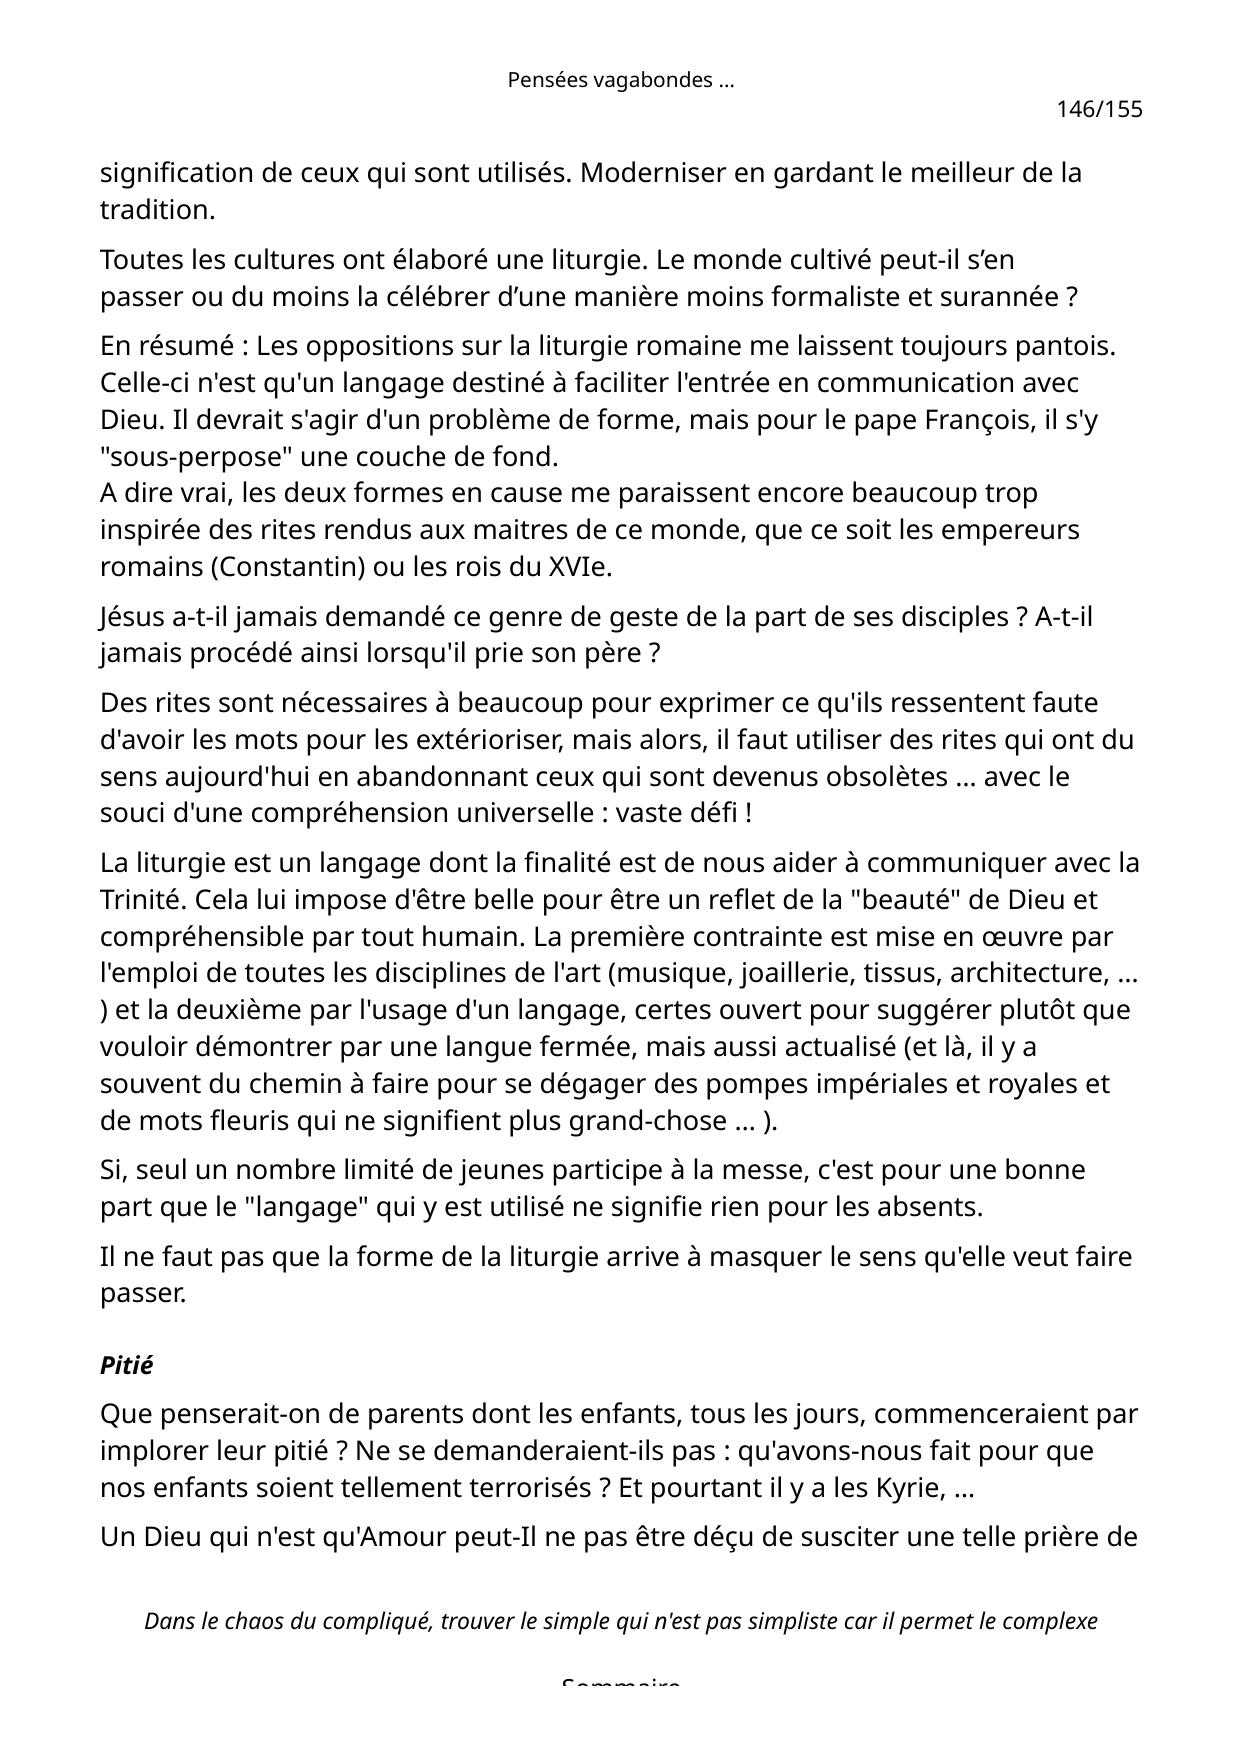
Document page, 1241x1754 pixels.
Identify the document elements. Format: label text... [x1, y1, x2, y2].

text La liturgie est un langage dont la finalité est de nous aider à communiquer avec la Trinité. Cela lui impose d'être belle pour être un reflet de la "beauté" de Dieu et compréhensible par tout humain. La première contrainte est mise en œuvre par l'emploi de toutes les disciplines de l'art (musique, joaillerie, tissus, architecture, … ) et la deuxième par l'usage d'un langage, certes ouvert pour suggérer plutôt que vouloir démontrer par une langue fermée, mais aussi actualisé (et là, il y a souvent du chemin à faire pour se dégager des pompes impériales et royales et de mots fleuris qui ne signifient plus grand-chose … ). [99, 843, 1143, 1138]
text Des rites sont nécessaires à beaucoup pour exprimer ce qu'ils ressentent faute d'avoir les mots pour les extérioriser, mais alors, il faut utiliser des rites qui ont du sens aujourd'hui en abandonnant ceux qui sont devenus obsolètes … avec le souci d'une compréhension universelle : vaste défi ! [99, 683, 1143, 831]
text En résumé : Les oppositions sur la liturgie romaine me laissent toujours pantois. Celle-ci n'est qu'un langage destiné à faciliter l'entrée en communication avec Dieu. Il devrait s'agir d'un problème de forme, mais pour le pape François, il s'y "sous-perpose" une couche de fond. A dire vrai, les deux formes en cause me paraissent encore beaucoup trop inspirée des rites rendus aux maitres de ce monde, que ce soit les empereurs romains (Constantin) ou les rois du XVIe. [99, 326, 1143, 584]
text Toutes les cultures ont élaboré une liturgie. Le monde cultivé peut-il s’en passer ou du moins la célébrer d’une manière moins formaliste et surannée ? [99, 240, 1143, 314]
text Que penserait-on de parents dont les enfants, tous les jours, commenceraient par implorer leur pitié ? Ne se demanderaient-ils pas : qu'avons-nous fait pour que nos enfants soient tellement terrorisés ? Et pourtant il y a les Kyrie, … [99, 1394, 1143, 1505]
text signification de ceux qui sont utilisés. Moderniser en gardant le meilleur de la tradition. [99, 154, 1143, 228]
text Il ne faut pas que la forme de la liturgie arrive à masquer le sens qu'elle veut faire passer. [99, 1237, 1143, 1311]
text Un Dieu qui n'est qu'Amour peut-Il ne pas être déçu de susciter une telle prière de [99, 1518, 1143, 1554]
text Si, seul un nombre limité de jeunes participe à la messe, c'est pour une bonne part que le "langage" qui y est utilisé ne signifie rien pour les absents. [99, 1151, 1143, 1224]
text Jésus a-t-il jamais demandé ce genre de geste de la part de ses disciples ? A-t-il jamais procédé ainsi lorsqu'il prie son père ? [99, 597, 1143, 671]
subtitle Pitié [99, 1348, 1143, 1382]
